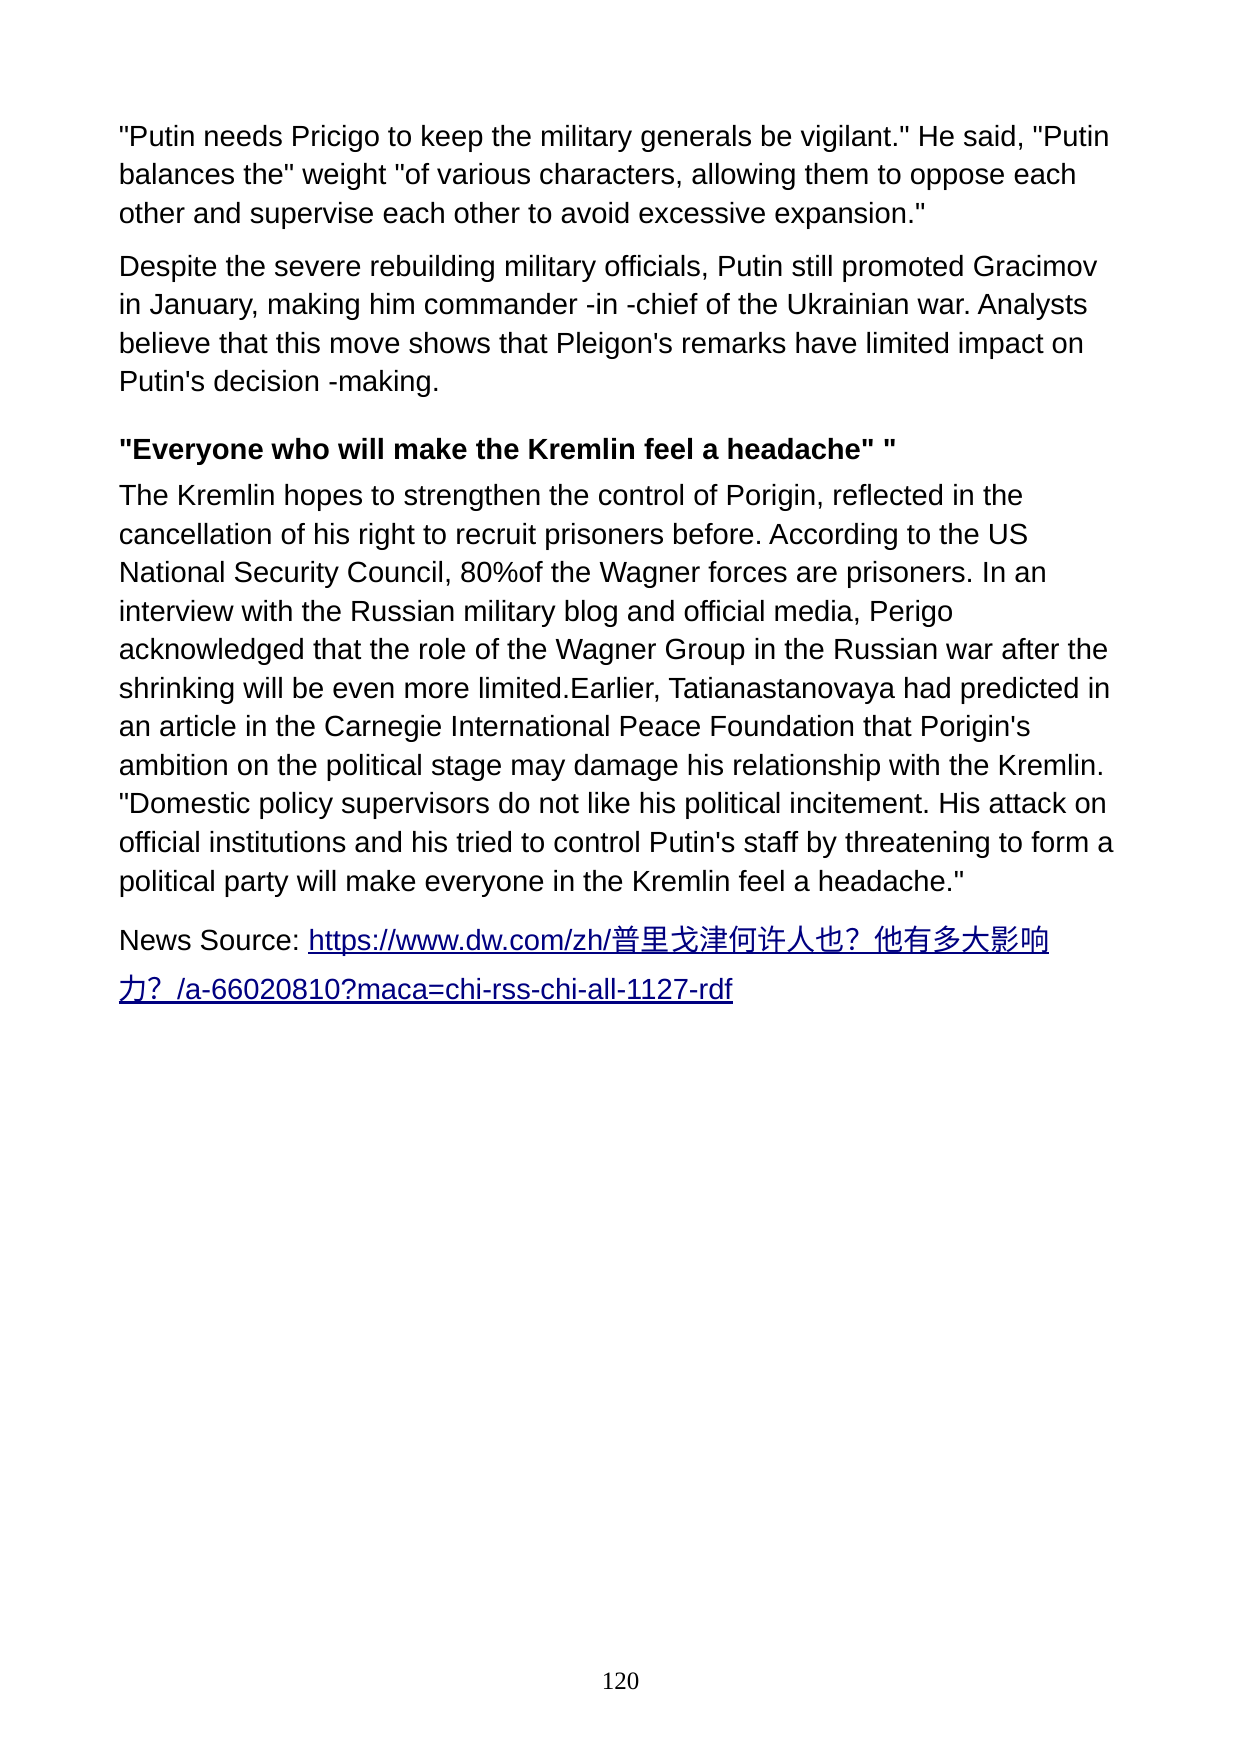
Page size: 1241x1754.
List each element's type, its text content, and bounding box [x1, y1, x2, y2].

text Despite the severe rebuilding military officials, Putin still promoted Gracimov in January, making him commander -in -chief of the Ukrainian war. Analysts believe that this move shows that Pleigon's remarks have limited impact on Putin's decision -making. [118, 249, 1122, 398]
subtitle "Everyone who will make the Kremlin feel a headache" " [118, 432, 1122, 466]
text "Putin needs Pricigo to keep the military generals be vigilant." He said, "Putin balances the" weight "of various characters, allowing them to oppose each other and supervise each other to avoid excessive expansion." [118, 118, 1122, 229]
text News Source: https://www.dw.com/zh/普里戈津何许人也？他有多大影响力？/a-66020810?maca=chi-rss-chi-all-1127-rdf [118, 917, 1122, 1007]
text The Kremlin hopes to strengthen the control of Porigin, reflected in the cancellation of his right to recruit prisoners before. According to the US National Security Council, 80%of the Wagner forces are prisoners. In an interview with the Russian military blog and official media, Perigo acknowledged that the role of the Wagner Group in the Russian war after the shrinking will be even more limited.Earlier, Tatianastanovaya had predicted in an article in the Carnegie International Peace Foundation that Porigin's ambition on the political stage may damage his relationship with the Kremlin. "Domestic policy supervisors do not like his political incitement. His attack on official institutions and his tried to control Putin's staff by threatening to form a political party will make everyone in the Kremlin feel a headache." [118, 478, 1122, 897]
